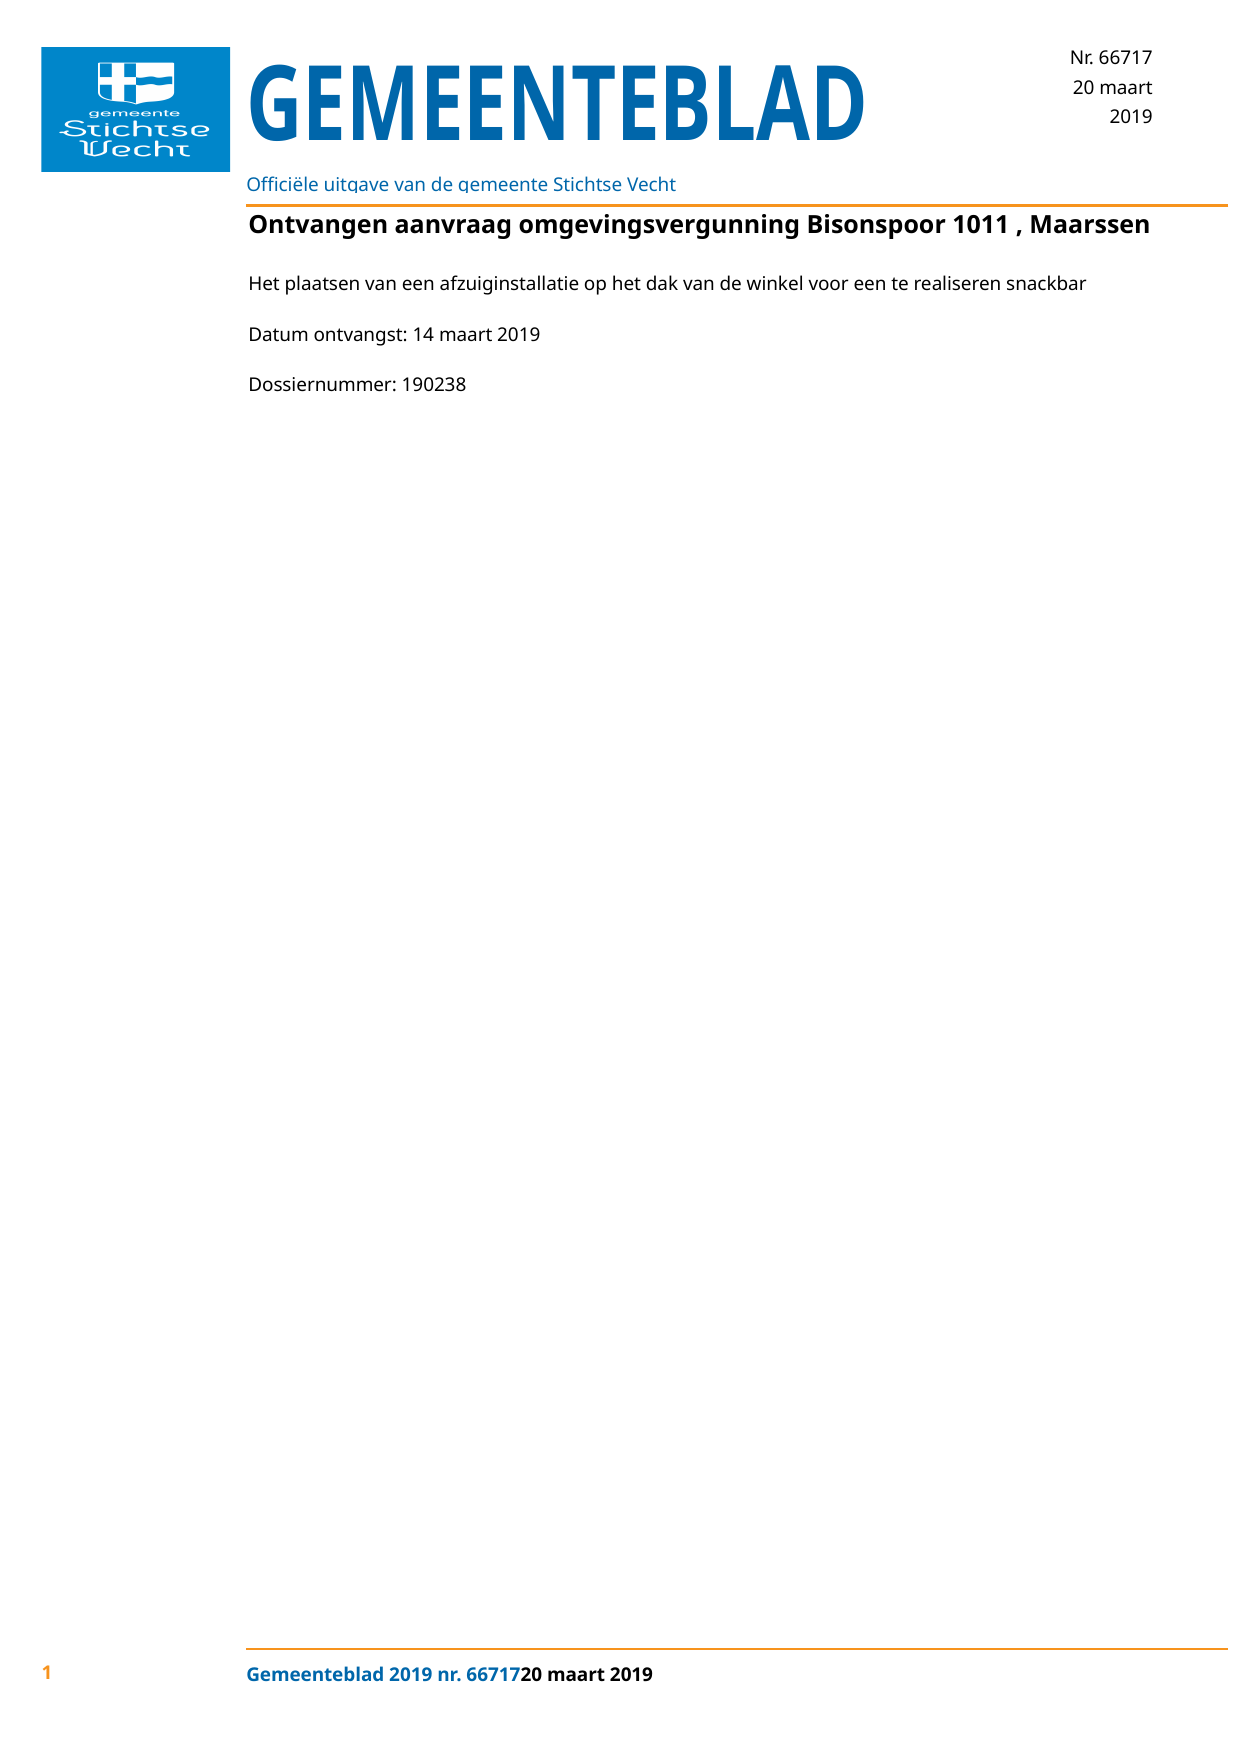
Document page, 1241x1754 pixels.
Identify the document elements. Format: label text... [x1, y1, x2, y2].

text Dossiernummer: 190238 [248, 371, 1152, 397]
text Het plaatsen van een afzuiginstallatie op het dak van de winkel voor een te realiseren snackbar [248, 270, 1152, 296]
picture [137, 63, 174, 103]
text Datum ontvangst: 14 maart 2019 [248, 321, 1152, 346]
picture [99, 63, 135, 101]
text Ontvangen aanvraag omgevingsvergunning Bisonspoor 1011 , Maarssen [248, 207, 1152, 241]
